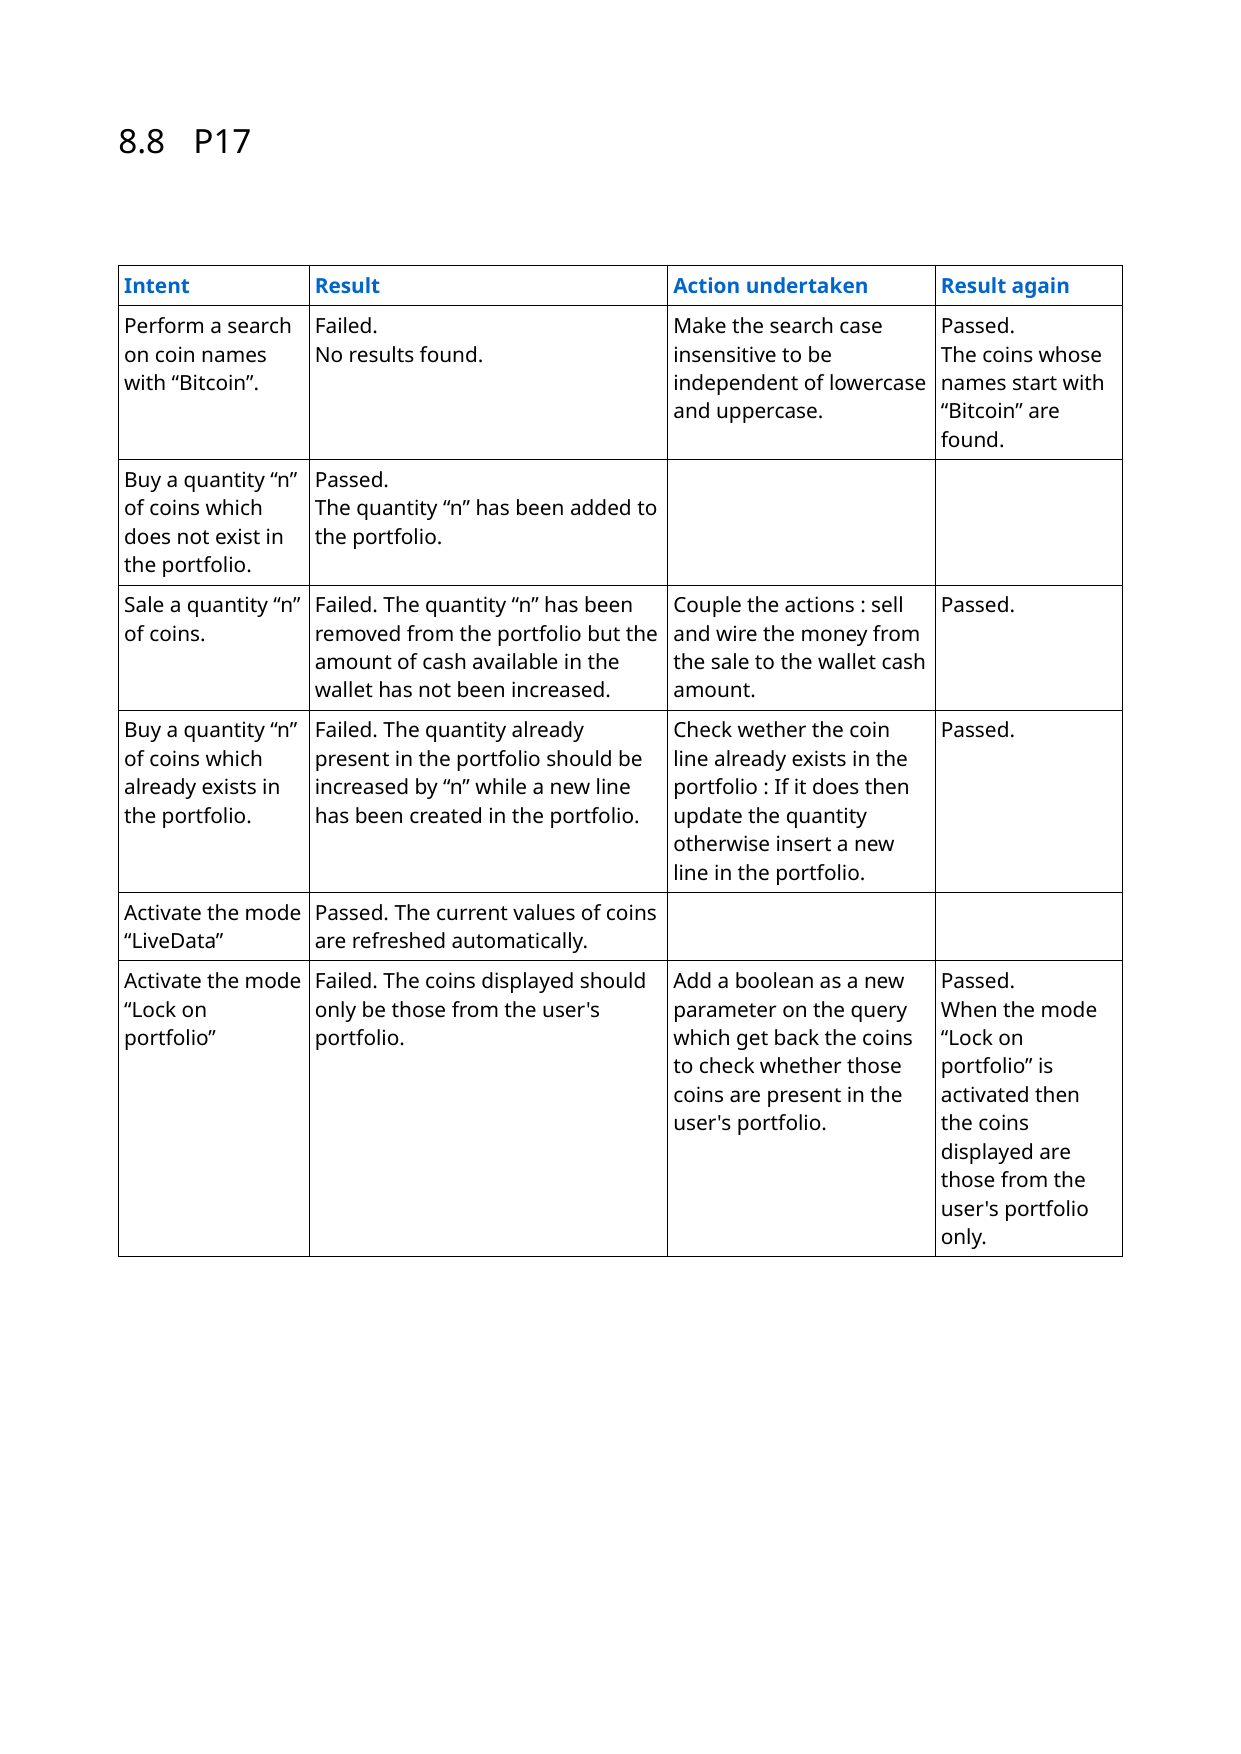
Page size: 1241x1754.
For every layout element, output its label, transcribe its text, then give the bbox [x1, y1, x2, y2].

table_cell Couple the actions : sell and wire the money from the sale to the wallet cash amount. [668, 586, 935, 710]
table_cell Passed. [936, 586, 1122, 710]
table_cell [668, 893, 935, 960]
table_cell Sale a quantity “n” of coins. [119, 586, 309, 710]
table_cell Failed. The quantity already present in the portfolio should be increased by “n” while a new line has been created in the portfolio. [310, 711, 667, 892]
table_cell Failed. The coins displayed should only be those from the user's portfolio. [310, 961, 667, 1256]
table_header Action undertaken [668, 266, 935, 305]
table_cell Failed. No results found. [310, 306, 667, 459]
table_cell Failed. The quantity “n” has been removed from the portfolio but the amount of cash available in the wallet has not been increased. [310, 586, 667, 710]
table_cell Perform a search on coin names with “Bitcoin”. [119, 306, 309, 459]
table_cell Activate the mode “Lock on portfolio” [119, 961, 309, 1256]
table_cell Make the search case insensitive to be independent of lowercase and uppercase. [668, 306, 935, 459]
table_cell Passed. [936, 711, 1122, 892]
title P17 [118, 118, 1122, 163]
table_cell [936, 893, 1122, 960]
table_header Result again [936, 266, 1122, 305]
table_cell [936, 460, 1122, 584]
table_cell Passed. The current values of coins are refreshed automatically. [310, 893, 667, 960]
table_cell [668, 460, 935, 584]
table_header Intent [119, 266, 309, 305]
table_cell Passed. The quantity “n” has been added to the portfolio. [310, 460, 667, 584]
table_cell Add a boolean as a new parameter on the query which get back the coins to check whether those coins are present in the user's portfolio. [668, 961, 935, 1256]
table_header Result [310, 266, 667, 305]
table_cell Buy a quantity “n” of coins which already exists in the portfolio. [119, 711, 309, 892]
table_cell Activate the mode “LiveData” [119, 893, 309, 960]
table_cell Buy a quantity “n” of coins which does not exist in the portfolio. [119, 460, 309, 584]
table_cell Check wether the coin line already exists in the portfolio : If it does then update the quantity otherwise insert a new line in the portfolio. [668, 711, 935, 892]
table_cell Passed. When the mode “Lock on portfolio” is activated then the coins displayed are those from the user's portfolio only. [936, 961, 1122, 1256]
table_cell Passed. The coins whose names start with “Bitcoin” are found. [936, 306, 1122, 459]
